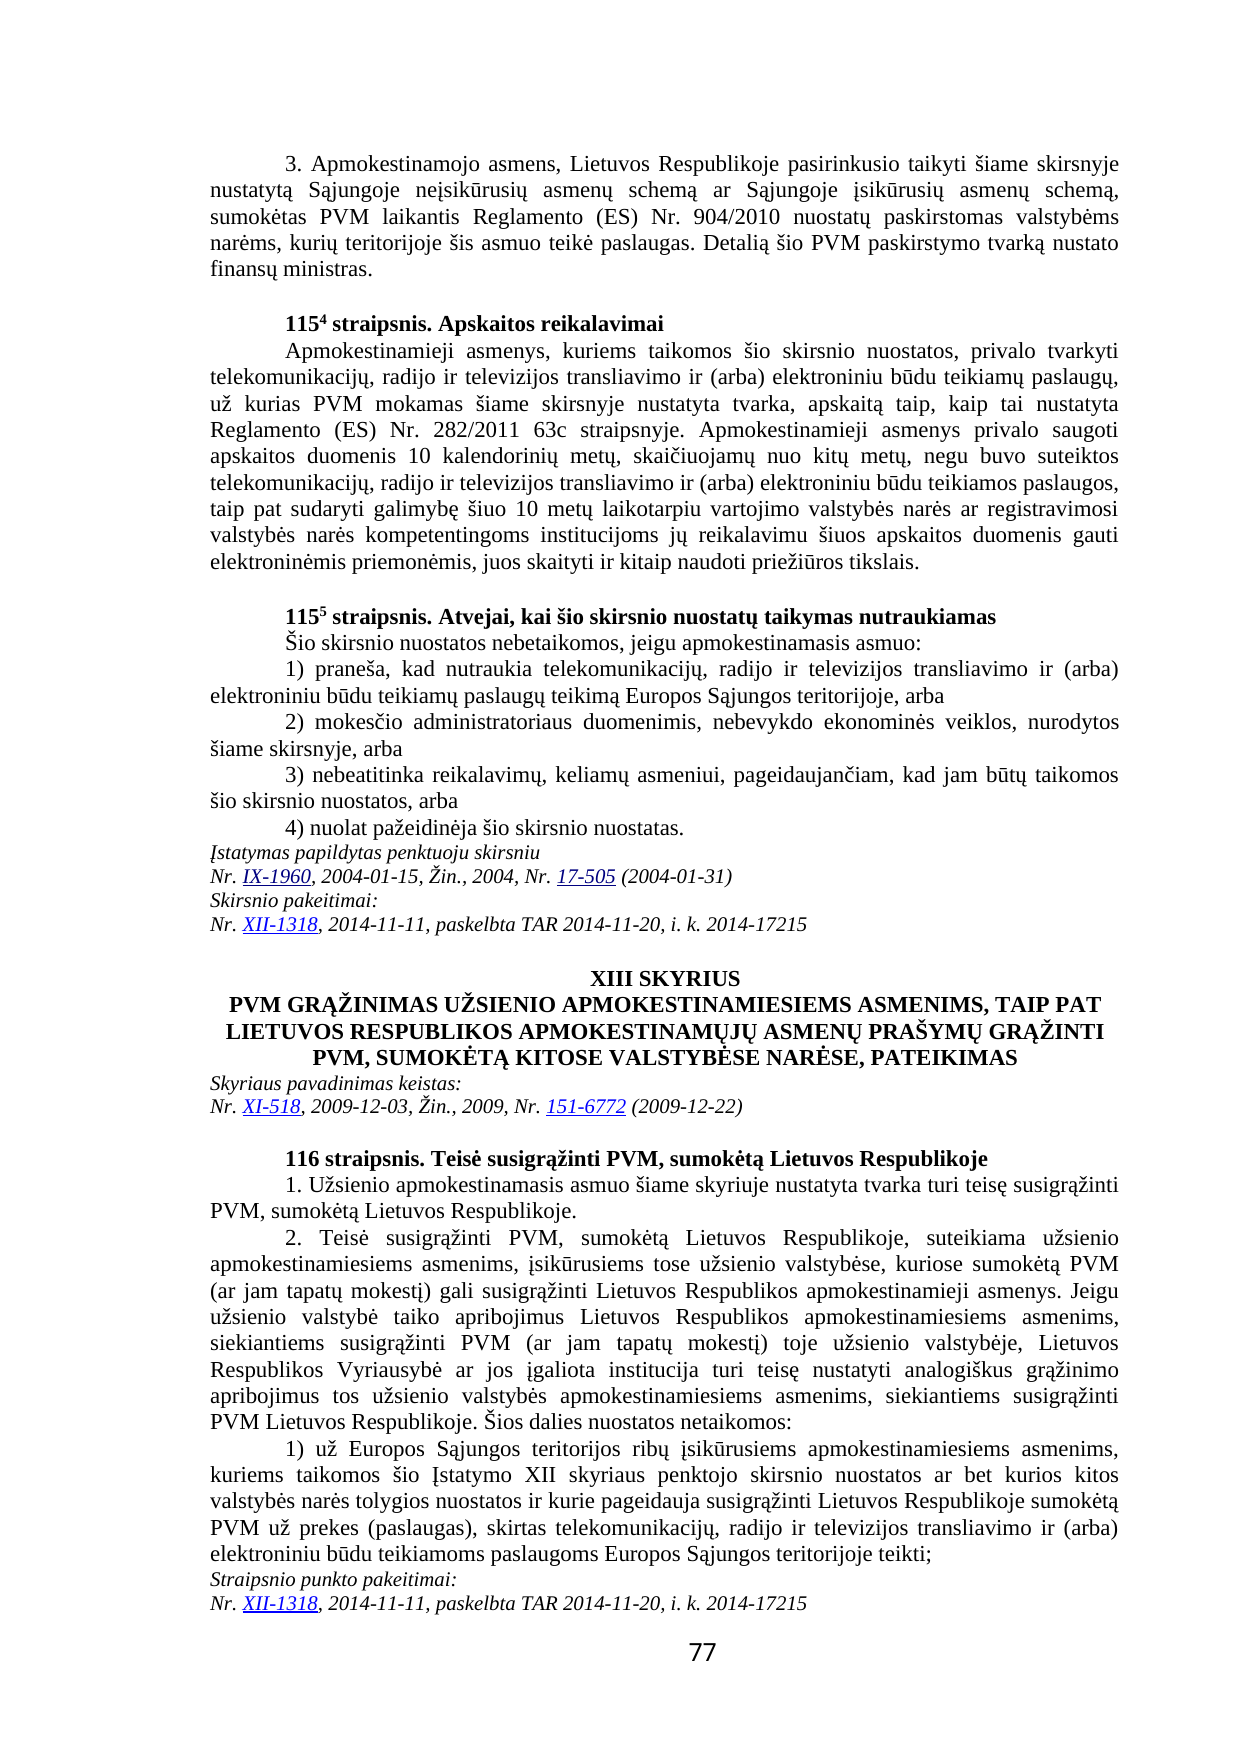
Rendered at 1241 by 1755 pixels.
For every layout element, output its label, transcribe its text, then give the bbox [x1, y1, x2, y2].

text 116 straipsnis. Teisė susigrąžinti PVM, sumokėtą Lietuvos Respublikoje [210, 1145, 1120, 1171]
text 1154 straipsnis. Apskaitos reikalavimai [210, 311, 1120, 337]
text 1155 straipsnis. Atvejai, kai šio skirsnio nuostatų taikymas nutraukiamas [210, 603, 1120, 629]
text 1) už Europos Sąjungos teritorijos ribų įsikūrusiems apmokestinamiesiems asmenims, kuriems taikomos šio Įstatymo XII skyriaus penktojo skirsnio nuostatos ar bet kurios kitos valstybės narės tolygios nuostatos ir kurie pageidauja susigrąžinti Lietuvos Respublikoje sumokėtą PVM už prekes (paslaugas), skirtas telekomunikacijų, radijo ir televizijos transliavimo ir (arba) elektroniniu būdu teikiamoms paslaugoms Europos Sąjungos teritorijoje teikti; [210, 1435, 1120, 1567]
text Nr. XI-518, 2009-12-03, Žin., 2009, Nr. 151-6772 (2009-12-22) [210, 1094, 1120, 1118]
text 3) nebeatitinka reikalavimų, keliamų asmeniui, pageidaujančiam, kad jam būtų taikomos šio skirsnio nuostatos, arba [210, 761, 1120, 814]
text PVM GRĄŽINIMAS UŽSIENIO APMOKESTINAMIESIEMS ASMENIMS, TAIP PAT LIETUVOS RESPUBLIKOS APMOKESTINAMŲJŲ ASMENŲ PRAŠYMŲ GRĄŽINTI PVM, SUMOKĖTĄ KITOSE VALSTYBĖSE NARĖSE, PATEIKIMAS [210, 991, 1120, 1070]
text 3. Apmokestinamojo asmens, Lietuvos Respublikoje pasirinkusio taikyti šiame skirsnyje nustatytą Sąjungoje neįsikūrusių asmenų schemą ar Sąjungoje įsikūrusių asmenų schemą, sumokėtas PVM laikantis Reglamento (ES) Nr. 904/2010 nuostatų paskirstomas valstybėms narėms, kurių teritorijoje šis asmuo teikė paslaugas. Detalią šio PVM paskirstymo tvarką nustato finansų ministras. [210, 150, 1120, 282]
text XIII SKYRIUS [210, 965, 1120, 991]
text Skyriaus pavadinimas keistas: [210, 1070, 1120, 1094]
text 2) mokesčio administratoriaus duomenimis, nebevykdo ekonominės veiklos, nurodytos šiame skirsnyje, arba [210, 708, 1120, 761]
text Šio skirsnio nuostatos nebetaikomos, jeigu apmokestinamasis asmuo: [210, 629, 1120, 656]
text 1. Užsienio apmokestinamasis asmuo šiame skyriuje nustatyta tvarka turi teisę susigrąžinti PVM, sumokėtą Lietuvos Respublikoje. [210, 1171, 1120, 1224]
text 2. Teisė susigrąžinti PVM, sumokėtą Lietuvos Respublikoje, suteikiama užsienio apmokestinamiesiems asmenims, įsikūrusiems tose užsienio valstybėse, kuriose sumokėtą PVM (ar jam tapatų mokestį) gali susigrąžinti Lietuvos Respublikos apmokestinamieji asmenys. Jeigu užsienio valstybė taiko apribojimus Lietuvos Respublikos apmokestinamiesiems asmenims, siekiantiems susigrąžinti PVM (ar jam tapatų mokestį) toje užsienio valstybėje, Lietuvos Respublikos Vyriausybė ar jos įgaliota institucija turi teisę nustatyti analogiškus grąžinimo apribojimus tos užsienio valstybės apmokestinamiesiems asmenims, siekiantiems susigrąžinti PVM Lietuvos Respublikoje. Šios dalies nuostatos netaikomos: [210, 1224, 1120, 1435]
text Nr. IX-1960, 2004-01-15, Žin., 2004, Nr. 17-505 (2004-01-31) [210, 864, 1120, 888]
text Skirsnio pakeitimai: [210, 888, 1120, 912]
text 4) nuolat pažeidinėja šio skirsnio nuostatas. [210, 814, 1120, 840]
text Straipsnio punkto pakeitimai: [210, 1567, 1120, 1591]
text Įstatymas papildytas penktuoju skirsniu [210, 840, 1120, 864]
text Apmokestinamieji asmenys, kuriems taikomos šio skirsnio nuostatos, privalo tvarkyti telekomunikacijų, radijo ir televizijos transliavimo ir (arba) elektroniniu būdu teikiamų paslaugų, už kurias PVM mokamas šiame skirsnyje nustatyta tvarka, apskaitą taip, kaip tai nustatyta Reglamento (ES) Nr. 282/2011 63c straipsnyje. Apmokestinamieji asmenys privalo saugoti apskaitos duomenis 10 kalendorinių metų, skaičiuojamų nuo kitų metų, negu buvo suteiktos telekomunikacijų, radijo ir televizijos transliavimo ir (arba) elektroniniu būdu teikiamos paslaugos, taip pat sudaryti galimybę šiuo 10 metų laikotarpiu vartojimo valstybės narės ar registravimosi valstybės narės kompetentingoms institucijoms jų reikalavimu šiuos apskaitos duomenis gauti elektroninėmis priemonėmis, juos skaityti ir kitaip naudoti priežiūros tikslais. [210, 337, 1120, 574]
text Nr. XII-1318, 2014-11-11, paskelbta TAR 2014-11-20, i. k. 2014-17215 [210, 1591, 1120, 1615]
text Nr. XII-1318, 2014-11-11, paskelbta TAR 2014-11-20, i. k. 2014-17215 [210, 912, 1120, 936]
text 1) praneša, kad nutraukia telekomunikacijų, radijo ir televizijos transliavimo ir (arba) elektroniniu būdu teikiamų paslaugų teikimą Europos Sąjungos teritorijoje, arba [210, 656, 1120, 708]
